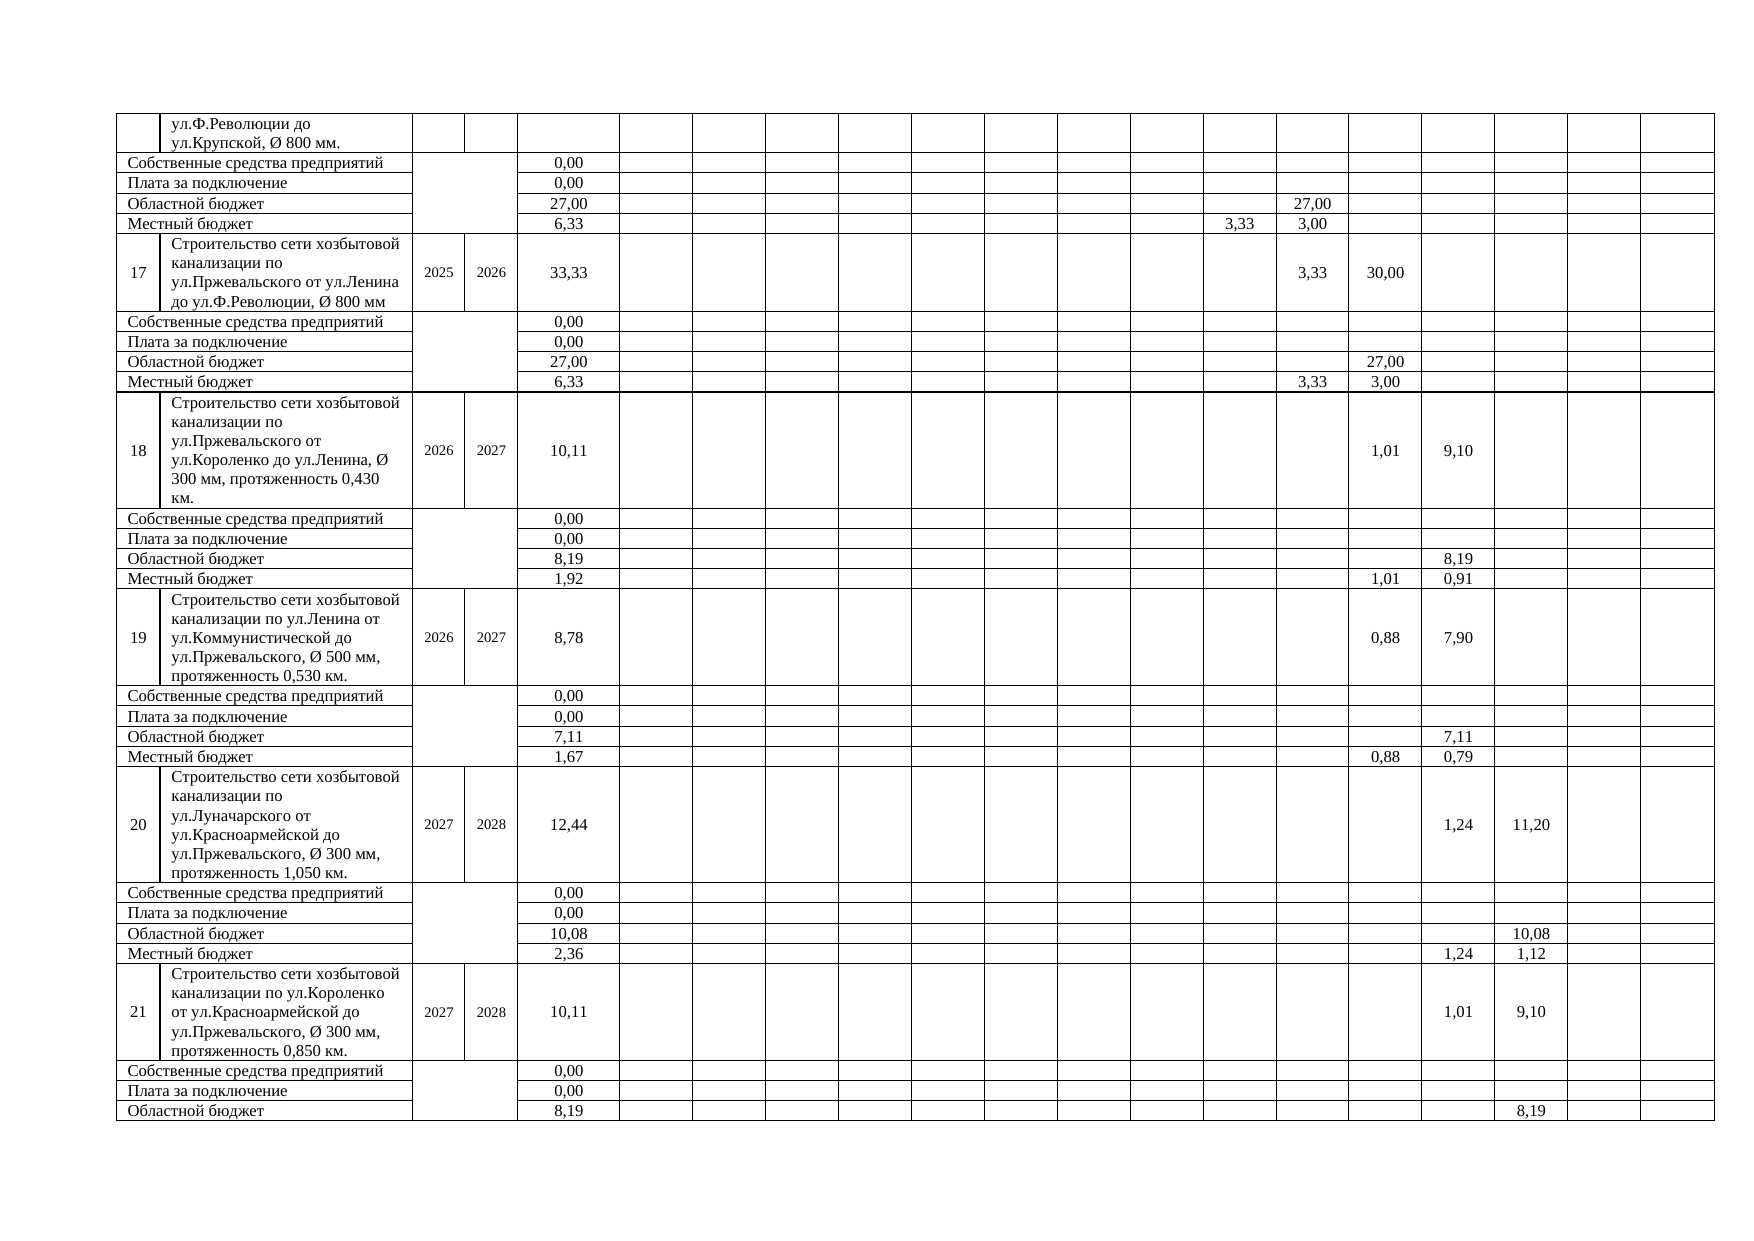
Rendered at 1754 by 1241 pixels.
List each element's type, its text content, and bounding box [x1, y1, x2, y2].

table_cell [1204, 312, 1276, 331]
table_cell [1568, 194, 1640, 213]
table_cell [1058, 1101, 1130, 1120]
table_cell [985, 569, 1057, 588]
table_cell [912, 924, 984, 943]
table_cell [1131, 924, 1203, 943]
table_cell [985, 944, 1057, 963]
table_cell [620, 964, 692, 1060]
table_cell [839, 312, 911, 331]
table_cell [912, 727, 984, 746]
table_cell [1422, 332, 1494, 351]
table_cell [1641, 1101, 1714, 1120]
table_cell [1495, 214, 1567, 233]
table_cell [1277, 706, 1348, 726]
table_cell [1058, 706, 1130, 726]
table_cell [620, 529, 692, 548]
table_cell [766, 686, 838, 705]
table_cell 27,00 [518, 194, 619, 213]
table_cell [693, 234, 765, 311]
table_cell [1131, 903, 1203, 922]
table_cell [620, 173, 692, 192]
table_cell [985, 173, 1057, 192]
table_cell [985, 509, 1057, 528]
table_cell [985, 903, 1057, 922]
table_cell [985, 312, 1057, 331]
table_cell [1641, 589, 1714, 685]
table_cell [413, 153, 517, 233]
table_cell Плата за подключение [117, 1081, 412, 1100]
table_cell [985, 529, 1057, 548]
table_cell [1422, 903, 1494, 922]
table_cell [1495, 686, 1567, 705]
table_cell [1277, 393, 1348, 507]
table_cell [1641, 332, 1714, 351]
table_cell [1131, 312, 1203, 331]
table_cell [1131, 352, 1203, 371]
table_cell [1568, 332, 1640, 351]
table_cell [839, 747, 911, 766]
table_cell 2026 [413, 393, 464, 507]
table_cell [413, 509, 517, 588]
table_cell [1495, 903, 1567, 922]
table_cell [1277, 549, 1348, 568]
table_cell [693, 569, 765, 588]
table_cell [1277, 686, 1348, 705]
table_cell [620, 194, 692, 213]
table_cell 2026 [465, 234, 517, 311]
table_cell [1058, 569, 1130, 588]
table_cell [1495, 312, 1567, 331]
table_cell 6,33 [518, 214, 619, 233]
table_cell [1058, 352, 1130, 371]
table_cell Местный бюджет [117, 747, 412, 766]
table_cell [620, 509, 692, 528]
table_cell 3,33 [1277, 372, 1348, 391]
table_cell [766, 706, 838, 726]
table_cell [1058, 747, 1130, 766]
table_cell [1641, 352, 1714, 371]
table_cell [693, 903, 765, 922]
table_cell [1131, 509, 1203, 528]
table_cell [766, 352, 838, 371]
table_cell Строительство сети хозбытовой канализации по ул.Луначарского от ул.Красноармейской до ул.Пржевальского, Ø 300 мм, протяженность 1,050 км. [161, 767, 412, 882]
table_cell [1131, 706, 1203, 726]
table_cell [1641, 1081, 1714, 1100]
table_cell [1641, 234, 1714, 311]
table_cell [1277, 1061, 1348, 1080]
table_cell [1058, 549, 1130, 568]
table_cell [1131, 767, 1203, 882]
table_cell [1568, 114, 1640, 152]
table_cell [1131, 747, 1203, 766]
table_cell [1277, 312, 1348, 331]
table_cell [912, 509, 984, 528]
table_cell 8,19 [1422, 549, 1494, 568]
table_cell [693, 173, 765, 192]
table_cell [1131, 964, 1203, 1060]
table_cell [1204, 509, 1276, 528]
table_cell [1058, 727, 1130, 746]
table_cell 0,88 [1349, 589, 1421, 685]
table_cell [985, 924, 1057, 943]
table_cell 8,19 [518, 1101, 619, 1120]
table_cell Строительство сети хозбытовой канализации по ул.Ленина от ул.Коммунистической до ул.Пржевальского, Ø 500 мм, протяженность 0,530 км. [161, 589, 412, 685]
table_cell 1,24 [1422, 944, 1494, 963]
table_cell [1568, 529, 1640, 548]
table_cell [766, 1061, 838, 1080]
table_cell [693, 549, 765, 568]
table_cell [1349, 332, 1421, 351]
table_cell [912, 706, 984, 726]
table_cell [985, 1101, 1057, 1120]
table_cell 2025 [413, 234, 464, 311]
table_cell [1058, 589, 1130, 685]
table_cell 8,78 [518, 589, 619, 685]
table_cell [839, 173, 911, 192]
table_cell [839, 529, 911, 548]
table_cell 30,00 [1349, 234, 1421, 311]
table_cell [1058, 767, 1130, 882]
table_cell 27,00 [1349, 352, 1421, 371]
table_cell [1641, 569, 1714, 588]
table_cell 1,01 [1422, 964, 1494, 1060]
table_cell [1568, 903, 1640, 922]
table_cell [839, 1061, 911, 1080]
table_cell [1641, 727, 1714, 746]
table_cell [1422, 173, 1494, 192]
table_cell 0,00 [518, 173, 619, 192]
table_cell 7,90 [1422, 589, 1494, 685]
table_cell [912, 214, 984, 233]
table_cell [1277, 964, 1348, 1060]
table_cell [1058, 214, 1130, 233]
table_cell [766, 173, 838, 192]
table_cell [1568, 944, 1640, 963]
table_cell [620, 372, 692, 391]
table_cell [1568, 153, 1640, 172]
table_cell [693, 332, 765, 351]
table_cell [839, 727, 911, 746]
table_cell 1,01 [1349, 393, 1421, 507]
table_cell [1131, 549, 1203, 568]
table_cell [766, 883, 838, 902]
table_cell [1568, 589, 1640, 685]
table_cell 9,10 [1422, 393, 1494, 507]
table_cell [1204, 1081, 1276, 1100]
table_cell [693, 924, 765, 943]
table_cell [620, 569, 692, 588]
table_cell [620, 903, 692, 922]
table_cell 0,91 [1422, 569, 1494, 588]
table_cell [1495, 706, 1567, 726]
table_cell [1349, 114, 1421, 152]
table_cell [1495, 549, 1567, 568]
table_cell [1204, 767, 1276, 882]
table_cell [1349, 549, 1421, 568]
table_cell [766, 747, 838, 766]
table_cell Строительство сети хозбытовой канализации по ул.Короленко от ул.Красноармейской до ул.Пржевальского, Ø 300 мм, протяженность 0,850 км. [161, 964, 412, 1060]
table_cell [1641, 767, 1714, 882]
table_cell [985, 686, 1057, 705]
table_cell [1495, 194, 1567, 213]
table_cell 21 [117, 964, 159, 1060]
table_cell [912, 194, 984, 213]
table_cell [1349, 964, 1421, 1060]
table_cell [839, 767, 911, 882]
table_cell [1131, 529, 1203, 548]
table_cell [1422, 883, 1494, 902]
table_cell [1422, 372, 1494, 391]
table_cell [839, 194, 911, 213]
table_cell 10,11 [518, 393, 619, 507]
table_cell [1641, 194, 1714, 213]
table_cell [1422, 114, 1494, 152]
table_cell [620, 312, 692, 331]
table_cell [1568, 747, 1640, 766]
table_cell [1058, 686, 1130, 705]
table_cell [1131, 214, 1203, 233]
table_cell Собственные средства предприятий [117, 509, 412, 528]
table_cell [1641, 549, 1714, 568]
table_cell [693, 686, 765, 705]
table_cell Плата за подключение [117, 903, 412, 922]
table_cell [1131, 153, 1203, 172]
table_cell [985, 1081, 1057, 1100]
table_cell [1277, 1081, 1348, 1100]
table_cell [1422, 1101, 1494, 1120]
table_cell [766, 114, 838, 152]
table_cell [985, 883, 1057, 902]
table_cell [1568, 234, 1640, 311]
table_cell 7,11 [518, 727, 619, 746]
table_cell [1204, 372, 1276, 391]
table_cell [1495, 727, 1567, 746]
table_cell 0,00 [518, 332, 619, 351]
table_cell [620, 747, 692, 766]
table_cell Областной бюджет [117, 924, 412, 943]
table_cell [1204, 569, 1276, 588]
table_cell [1422, 312, 1494, 331]
table_cell [620, 706, 692, 726]
table_cell [985, 234, 1057, 311]
table_cell ул.Ф.Революции до ул.Крупской, Ø 800 мм. [161, 114, 412, 152]
table_cell [693, 944, 765, 963]
table_cell [839, 903, 911, 922]
table_cell [1641, 529, 1714, 548]
table_cell [985, 352, 1057, 371]
table_cell [1641, 509, 1714, 528]
table_cell [1204, 964, 1276, 1060]
table_cell [1131, 393, 1203, 507]
table_cell Собственные средства предприятий [117, 312, 412, 331]
table_cell 0,00 [518, 686, 619, 705]
table_cell [117, 114, 159, 152]
table_cell [1422, 352, 1494, 371]
table_cell [693, 1081, 765, 1100]
table_cell [620, 883, 692, 902]
table_cell [912, 1101, 984, 1120]
table_cell [1568, 924, 1640, 943]
table_cell [912, 393, 984, 507]
table_cell [1277, 529, 1348, 548]
table_cell [985, 114, 1057, 152]
table_cell [413, 312, 517, 391]
table_cell 0,00 [518, 903, 619, 922]
table_cell 27,00 [518, 352, 619, 371]
table_cell [766, 1101, 838, 1120]
table_cell [1495, 589, 1567, 685]
table_cell 0,00 [518, 509, 619, 528]
table_cell 2027 [465, 589, 517, 685]
table_cell [1277, 153, 1348, 172]
table_cell 1,92 [518, 569, 619, 588]
table_cell [839, 234, 911, 311]
table_cell [839, 569, 911, 588]
table_cell [985, 747, 1057, 766]
table_cell 10,11 [518, 964, 619, 1060]
table_cell [693, 1101, 765, 1120]
table_cell 18 [117, 393, 159, 507]
table_cell [1349, 767, 1421, 882]
table_cell 7,11 [1422, 727, 1494, 746]
table_cell [985, 767, 1057, 882]
table_cell [1131, 114, 1203, 152]
table_cell [839, 549, 911, 568]
table_cell [1058, 964, 1130, 1060]
table_cell [1204, 944, 1276, 963]
table_cell [1058, 114, 1130, 152]
table_cell [1568, 214, 1640, 233]
table_cell [1568, 393, 1640, 507]
table_cell [1131, 194, 1203, 213]
table_cell [1568, 1101, 1640, 1120]
table_cell [1058, 312, 1130, 331]
table_cell [1204, 903, 1276, 922]
table_cell [1568, 883, 1640, 902]
table_cell [1495, 332, 1567, 351]
table_cell [985, 1061, 1057, 1080]
table_cell [1058, 883, 1130, 902]
table_cell [1422, 686, 1494, 705]
table_cell [1204, 727, 1276, 746]
table_cell [1131, 332, 1203, 351]
table_cell Областной бюджет [117, 549, 412, 568]
table_cell 19 [117, 589, 159, 685]
table_cell [693, 767, 765, 882]
table_cell [1277, 509, 1348, 528]
table_cell [1349, 509, 1421, 528]
table_cell 1,24 [1422, 767, 1494, 882]
table_cell [1058, 234, 1130, 311]
table_cell Местный бюджет [117, 372, 412, 391]
table_cell [766, 944, 838, 963]
table_cell [1422, 706, 1494, 726]
table_cell [1495, 173, 1567, 192]
table_cell [1131, 569, 1203, 588]
table_cell [1495, 1061, 1567, 1080]
table_cell [693, 153, 765, 172]
table_cell [1277, 767, 1348, 882]
table_cell [912, 569, 984, 588]
table_cell [693, 589, 765, 685]
table_cell 0,00 [518, 529, 619, 548]
table_cell [766, 589, 838, 685]
table_cell [1568, 686, 1640, 705]
table_cell [1277, 173, 1348, 192]
table_cell [1422, 509, 1494, 528]
table_cell Местный бюджет [117, 944, 412, 963]
table_cell [1495, 352, 1567, 371]
table_cell [766, 153, 838, 172]
table_cell [1422, 153, 1494, 172]
table_cell [620, 549, 692, 568]
table_cell [1495, 1081, 1567, 1100]
table_cell [1349, 944, 1421, 963]
table_cell [1277, 727, 1348, 746]
table_cell [912, 1061, 984, 1080]
table_cell 2028 [465, 964, 517, 1060]
table_cell [985, 727, 1057, 746]
table_cell [620, 1081, 692, 1100]
table_cell [912, 747, 984, 766]
table_cell [766, 549, 838, 568]
table_cell [839, 924, 911, 943]
table_cell [912, 903, 984, 922]
table_cell [766, 903, 838, 922]
table_cell [1641, 944, 1714, 963]
table_cell [1641, 372, 1714, 391]
table_cell [1568, 964, 1640, 1060]
table_cell [912, 944, 984, 963]
table_cell [985, 153, 1057, 172]
table_cell [1204, 194, 1276, 213]
table_cell [1568, 372, 1640, 391]
table_cell [985, 214, 1057, 233]
table_cell 3,00 [1277, 214, 1348, 233]
table_cell [839, 153, 911, 172]
table_cell Плата за подключение [117, 706, 412, 726]
table_cell [912, 964, 984, 1060]
table_cell [1204, 1061, 1276, 1080]
table_cell [1495, 234, 1567, 311]
table_cell [693, 352, 765, 371]
table_cell Плата за подключение [117, 332, 412, 351]
table_cell [1204, 332, 1276, 351]
table_cell [1204, 747, 1276, 766]
table_cell 10,08 [518, 924, 619, 943]
table_cell 9,10 [1495, 964, 1567, 1060]
table_cell 2027 [413, 767, 464, 882]
table_cell [1131, 944, 1203, 963]
table_cell [1204, 1101, 1276, 1120]
table_cell [1058, 393, 1130, 507]
table_cell [620, 352, 692, 371]
table_cell [766, 194, 838, 213]
table_cell [839, 1081, 911, 1100]
table_cell [620, 589, 692, 685]
table_cell [413, 1061, 517, 1120]
table_cell 6,33 [518, 372, 619, 391]
table_cell [912, 312, 984, 331]
table_cell [1204, 234, 1276, 311]
table_cell [839, 214, 911, 233]
table_cell [620, 153, 692, 172]
table_cell [912, 1081, 984, 1100]
table_cell [1349, 312, 1421, 331]
table_cell [766, 509, 838, 528]
table_cell [1204, 173, 1276, 192]
table_cell [693, 214, 765, 233]
table_cell [985, 706, 1057, 726]
table_cell [620, 686, 692, 705]
table_cell [1641, 214, 1714, 233]
table_cell 2026 [413, 589, 464, 685]
table_cell 2027 [465, 393, 517, 507]
table_cell [912, 883, 984, 902]
table_cell [985, 393, 1057, 507]
table_cell [413, 114, 464, 152]
table_cell 3,33 [1277, 234, 1348, 311]
table_cell Областной бюджет [117, 727, 412, 746]
table_cell [839, 883, 911, 902]
table_cell [620, 1101, 692, 1120]
table_cell [1568, 1081, 1640, 1100]
table_cell [1204, 924, 1276, 943]
table_cell [1349, 529, 1421, 548]
table_cell [766, 767, 838, 882]
table_cell [1277, 924, 1348, 943]
table_cell [693, 194, 765, 213]
table_cell [1422, 924, 1494, 943]
table_cell 3,33 [1204, 214, 1276, 233]
table_cell 1,12 [1495, 944, 1567, 963]
table_cell Плата за подключение [117, 529, 412, 548]
table_cell [1641, 114, 1714, 152]
table_cell [1495, 509, 1567, 528]
table_cell [620, 1061, 692, 1080]
table_cell [413, 883, 517, 963]
table_cell [693, 727, 765, 746]
table_cell [839, 372, 911, 391]
table_cell [912, 332, 984, 351]
table_cell [1349, 1101, 1421, 1120]
table_cell [620, 234, 692, 311]
table_cell [620, 393, 692, 507]
table_cell [1277, 569, 1348, 588]
table_cell [839, 332, 911, 351]
table_cell [912, 686, 984, 705]
table_cell 1,01 [1349, 569, 1421, 588]
table_cell 0,00 [518, 883, 619, 902]
table_cell [1349, 883, 1421, 902]
table_cell [1568, 352, 1640, 371]
table_cell [766, 569, 838, 588]
table_cell 0,00 [518, 1081, 619, 1100]
table_cell [985, 964, 1057, 1060]
table_cell [1349, 706, 1421, 726]
table_cell [1058, 903, 1130, 922]
table_cell [839, 944, 911, 963]
table_cell [912, 529, 984, 548]
table_cell 27,00 [1277, 194, 1348, 213]
table_cell [1349, 194, 1421, 213]
table_cell [1058, 944, 1130, 963]
table_cell [1422, 1081, 1494, 1100]
table_cell [766, 372, 838, 391]
table_cell [1568, 1061, 1640, 1080]
table_cell [1204, 114, 1276, 152]
table_cell [1131, 372, 1203, 391]
table_cell [1422, 214, 1494, 233]
table_cell Строительство сети хозбытовой канализации по ул.Пржевальского от ул.Ленина до ул.Ф.Революции, Ø 800 мм [161, 234, 412, 311]
table_cell [1349, 214, 1421, 233]
table_cell [1349, 173, 1421, 192]
table_cell [693, 312, 765, 331]
table_cell [693, 883, 765, 902]
table_cell [839, 686, 911, 705]
table_cell [912, 234, 984, 311]
table_cell 33,33 [518, 234, 619, 311]
table_cell [620, 767, 692, 882]
table_cell Плата за подключение [117, 173, 412, 192]
table_cell [912, 114, 984, 152]
table_cell Местный бюджет [117, 569, 412, 588]
table_cell [766, 727, 838, 746]
table_cell [1641, 706, 1714, 726]
table_cell [693, 372, 765, 391]
table_cell [693, 706, 765, 726]
table_cell [518, 114, 619, 152]
table_cell [1422, 234, 1494, 311]
table_cell [1349, 1061, 1421, 1080]
table_cell Собственные средства предприятий [117, 686, 412, 705]
table_cell [620, 944, 692, 963]
table_cell [620, 214, 692, 233]
table_cell [1058, 153, 1130, 172]
table_cell [1058, 332, 1130, 351]
table_cell [1495, 883, 1567, 902]
table_cell [1131, 883, 1203, 902]
table_cell Областной бюджет [117, 194, 412, 213]
table_cell [839, 706, 911, 726]
table_cell [1131, 1061, 1203, 1080]
table_cell [1641, 393, 1714, 507]
table_cell 10,08 [1495, 924, 1567, 943]
table_cell [1204, 352, 1276, 371]
table_cell [766, 924, 838, 943]
table_cell [985, 589, 1057, 685]
table_cell [1058, 1081, 1130, 1100]
table_cell [1641, 903, 1714, 922]
table_cell [465, 114, 517, 152]
table_cell 0,00 [518, 1061, 619, 1080]
table_cell [1204, 706, 1276, 726]
table_cell [1277, 332, 1348, 351]
table_cell 8,19 [518, 549, 619, 568]
table_cell [1568, 173, 1640, 192]
table_cell [1568, 706, 1640, 726]
table_cell 0,00 [518, 153, 619, 172]
table_cell [1277, 352, 1348, 371]
table_cell [766, 312, 838, 331]
table_cell [1349, 1081, 1421, 1100]
table_cell [985, 372, 1057, 391]
table_cell [1277, 589, 1348, 685]
table_cell [1277, 944, 1348, 963]
table_cell [1349, 686, 1421, 705]
table_cell Областной бюджет [117, 1101, 412, 1120]
table_cell [1349, 924, 1421, 943]
table_cell Областной бюджет [117, 352, 412, 371]
table_cell [1568, 569, 1640, 588]
table_cell [1058, 924, 1130, 943]
table_cell 1,67 [518, 747, 619, 766]
table_cell [766, 234, 838, 311]
table_cell [1204, 549, 1276, 568]
table_cell [1204, 153, 1276, 172]
table_cell 3,00 [1349, 372, 1421, 391]
table_cell [1495, 747, 1567, 766]
table_cell [1131, 589, 1203, 685]
table_cell [413, 686, 517, 766]
table_cell [985, 549, 1057, 568]
table_cell [1058, 194, 1130, 213]
table_cell [1641, 686, 1714, 705]
table_cell [912, 173, 984, 192]
table_cell [1349, 903, 1421, 922]
table_cell Собственные средства предприятий [117, 1061, 412, 1080]
table_cell [1277, 114, 1348, 152]
table_cell [693, 393, 765, 507]
table_cell [620, 114, 692, 152]
table_cell [766, 332, 838, 351]
table_cell [1495, 153, 1567, 172]
table_cell [839, 509, 911, 528]
table_cell [1204, 529, 1276, 548]
table_cell [912, 767, 984, 882]
table_cell [693, 529, 765, 548]
table_cell [912, 153, 984, 172]
table_cell 20 [117, 767, 159, 882]
table_cell [985, 194, 1057, 213]
table_cell [1131, 1101, 1203, 1120]
table_cell 11,20 [1495, 767, 1567, 882]
table_cell 2027 [413, 964, 464, 1060]
table_cell Местный бюджет [117, 214, 412, 233]
table_cell [693, 747, 765, 766]
table_cell [1495, 529, 1567, 548]
table_cell 0,79 [1422, 747, 1494, 766]
table_cell [1277, 903, 1348, 922]
table_cell [912, 589, 984, 685]
table_cell [985, 332, 1057, 351]
table_cell 0,88 [1349, 747, 1421, 766]
table_cell [1058, 372, 1130, 391]
table_cell [1277, 883, 1348, 902]
table_cell [1349, 727, 1421, 746]
table_cell [1058, 509, 1130, 528]
table_cell 2,36 [518, 944, 619, 963]
table_cell [1495, 393, 1567, 507]
table_cell [1131, 1081, 1203, 1100]
table_cell [1131, 234, 1203, 311]
table_cell [1641, 173, 1714, 192]
table_cell [1204, 883, 1276, 902]
table_cell [912, 549, 984, 568]
table_cell [1641, 153, 1714, 172]
table_cell [912, 352, 984, 371]
table_cell [766, 529, 838, 548]
table_cell [693, 964, 765, 1060]
table_cell [1204, 589, 1276, 685]
table_cell [1568, 767, 1640, 882]
table_cell 8,19 [1495, 1101, 1567, 1120]
table_cell [839, 1101, 911, 1120]
table_cell [1422, 194, 1494, 213]
table_cell [839, 352, 911, 371]
table_cell [839, 114, 911, 152]
table_cell [1568, 509, 1640, 528]
table_cell Собственные средства предприятий [117, 883, 412, 902]
table_cell [1204, 393, 1276, 507]
table_cell [1349, 153, 1421, 172]
table_cell [620, 727, 692, 746]
table_cell [766, 214, 838, 233]
table_cell [839, 589, 911, 685]
table_cell [1277, 1101, 1348, 1120]
table_cell [1495, 114, 1567, 152]
table_cell [766, 1081, 838, 1100]
table_cell [1131, 686, 1203, 705]
table_cell [766, 964, 838, 1060]
table_cell [1568, 727, 1640, 746]
table_cell [1641, 964, 1714, 1060]
table_cell Собственные средства предприятий [117, 153, 412, 172]
table_cell [1422, 529, 1494, 548]
table_cell [912, 372, 984, 391]
table_cell [693, 509, 765, 528]
table_cell [693, 114, 765, 152]
table_cell [839, 393, 911, 507]
table_cell 0,00 [518, 706, 619, 726]
table_cell [1495, 372, 1567, 391]
table_cell [1131, 727, 1203, 746]
table_cell [839, 964, 911, 1060]
table_cell [766, 393, 838, 507]
table_cell [1058, 1061, 1130, 1080]
table_cell [693, 1061, 765, 1080]
table_cell 0,00 [518, 312, 619, 331]
table_cell 12,44 [518, 767, 619, 882]
table_cell [1131, 173, 1203, 192]
table_cell Строительство сети хозбытовой канализации по ул.Пржевальского от ул.Короленко до ул.Ленина, Ø 300 мм, протяженность 0,430 км. [161, 393, 412, 507]
table_cell [1277, 747, 1348, 766]
table_cell 17 [117, 234, 159, 311]
table_cell [620, 332, 692, 351]
table_cell [1641, 883, 1714, 902]
table_cell [1641, 747, 1714, 766]
table_cell [1422, 1061, 1494, 1080]
table_cell [1495, 569, 1567, 588]
table_cell [1641, 924, 1714, 943]
table_cell [1641, 312, 1714, 331]
table_cell [1568, 549, 1640, 568]
table_cell [1058, 529, 1130, 548]
table_cell [1204, 686, 1276, 705]
table_cell [1568, 312, 1640, 331]
table_cell [1641, 1061, 1714, 1080]
table_cell [1058, 173, 1130, 192]
table_cell [620, 924, 692, 943]
table_cell 2028 [465, 767, 517, 882]
